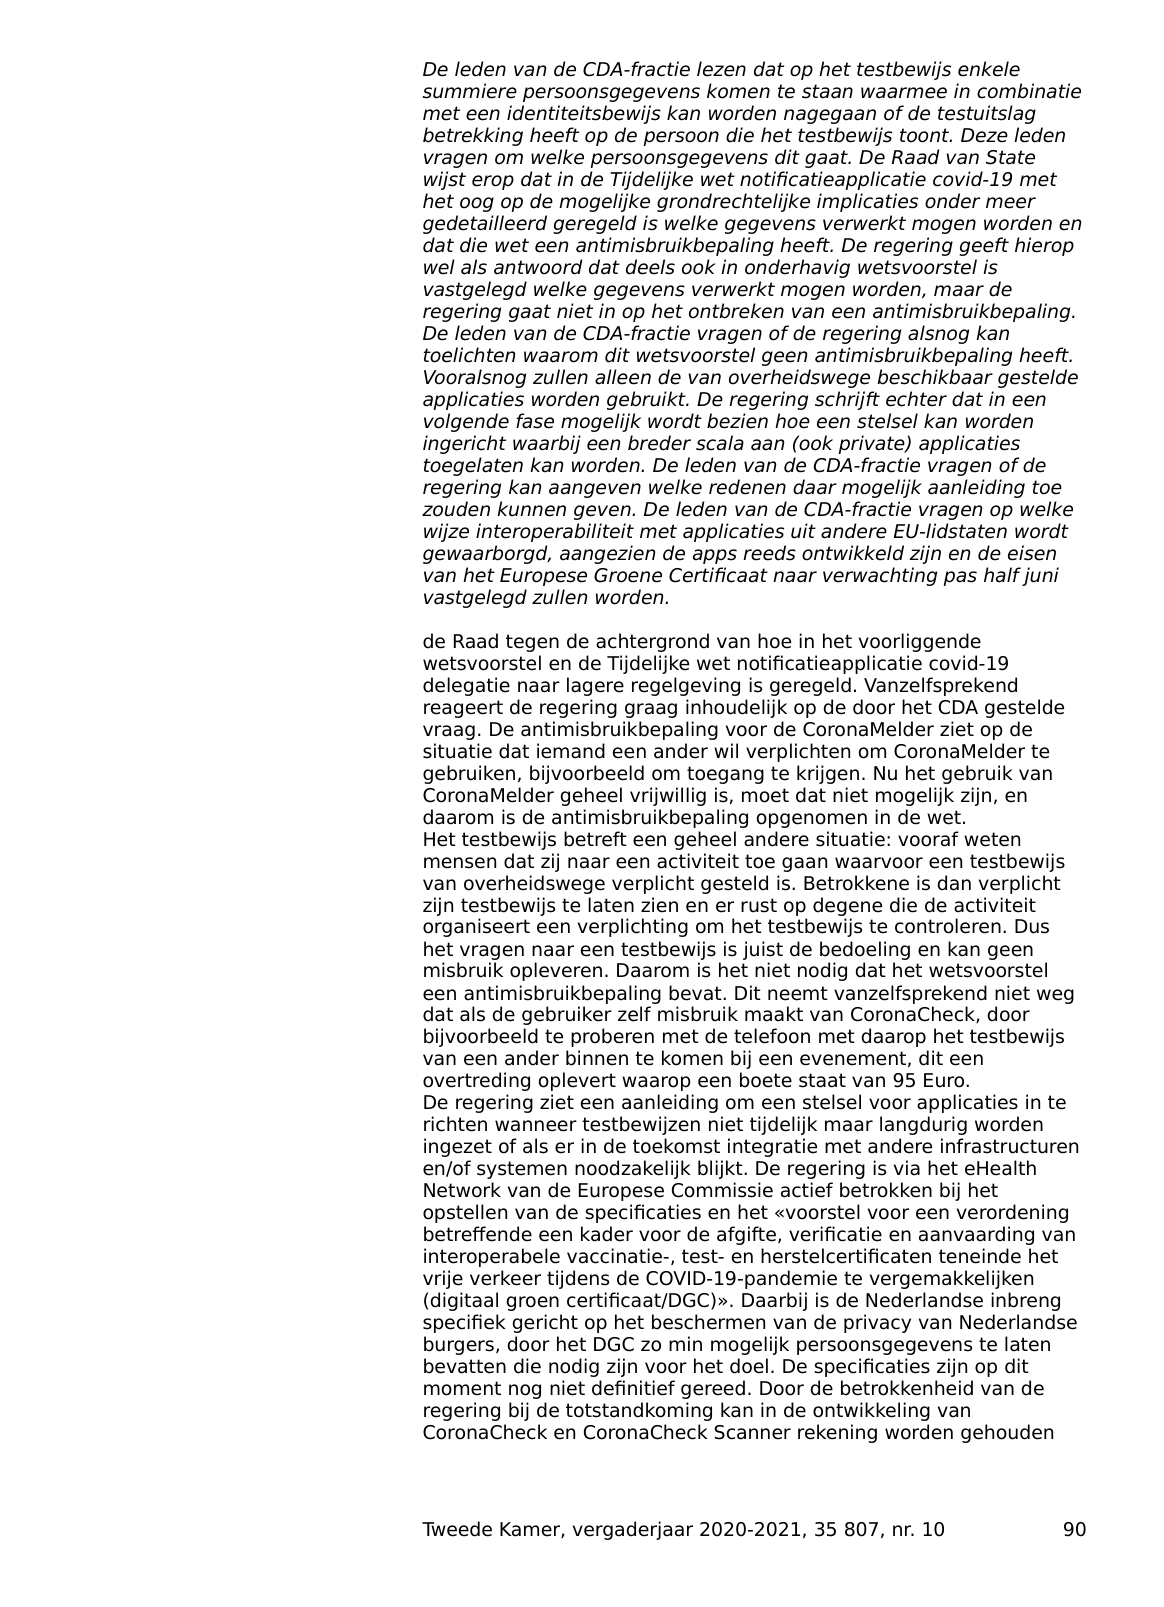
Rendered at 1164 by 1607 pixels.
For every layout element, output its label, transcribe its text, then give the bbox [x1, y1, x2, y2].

text De leden van de CDA-fractie lezen dat op het testbewijs enkele summiere persoonsgegevens komen te staan waarmee in combinatie met een identiteitsbewijs kan worden nagegaan of de testuitslag betrekking heeft op de persoon die het testbewijs toont. Deze leden vragen om welke persoonsgegevens dit gaat. De Raad van State wijst erop dat in de Tijdelijke wet notificatieapplicatie covid-19 met het oog op de mogelijke grondrechtelijke implicaties onder meer gedetailleerd geregeld is welke gegevens verwerkt mogen worden en dat die wet een antimisbruikbepaling heeft. De regering geeft hierop wel als antwoord dat deels ook in onderhavig wetsvoorstel is vastgelegd welke gegevens verwerkt mogen worden, maar de regering gaat niet in op het ontbreken van een antimisbruikbepaling. De leden van de CDA-fractie vragen of de regering alsnog kan toelichten waarom dit wetsvoorstel geen antimisbruikbepaling heeft. Vooralsnog zullen alleen de van overheidswege beschikbaar gestelde applicaties worden gebruikt. De regering schrijft echter dat in een volgende fase mogelijk wordt bezien hoe een stelsel kan worden ingericht waarbij een breder scala aan (ook private) applicaties toegelaten kan worden. De leden van de CDA-fractie vragen of de regering kan aangeven welke redenen daar mogelijk aanleiding toe zouden kunnen geven. De leden van de CDA-fractie vragen op welke wijze interoperabiliteit met applicaties uit andere EU-lidstaten wordt gewaarborgd, aangezien de apps reeds ontwikkeld zijn en de eisen van het Europese Groene Certificaat naar verwachting pas half juni vastgelegd zullen worden. [422, 59, 1087, 608]
text Het testbewijs betreft een geheel andere situatie: vooraf weten mensen dat zij naar een activiteit toe gaan waarvoor een testbewijs van overheidswege verplicht gesteld is. Betrokkene is dan verplicht zijn testbewijs te laten zien en er rust op degene die de activiteit organiseert een verplichting om het testbewijs te controleren. Dus het vragen naar een testbewijs is juist de bedoeling en kan geen misbruik opleveren. Daarom is het niet nodig dat het wetsvoorstel een antimisbruikbepaling bevat. Dit neemt vanzelfsprekend niet weg dat als de gebruiker zelf misbruik maakt van CoronaCheck, door bijvoorbeeld te proberen met de telefoon met daarop het testbewijs van een ander binnen te komen bij een evenement, dit een overtreding oplevert waarop een boete staat van 95 Euro. [422, 828, 1087, 1092]
text De regering ziet een aanleiding om een stelsel voor applicaties in te richten wanneer testbewijzen niet tijdelijk maar langdurig worden ingezet of als er in de toekomst integratie met andere infrastructuren en/of systemen noodzakelijk blijkt. De regering is via het eHealth Network van de Europese Commissie actief betrokken bij het opstellen van de specificaties en het «voorstel voor een verordening betreffende een kader voor de afgifte, verificatie en aanvaarding van interoperabele vaccinatie-, test- en herstelcertificaten teneinde het vrije verkeer tijdens de COVID-19-pandemie te vergemakkelijken (digitaal groen certificaat/DGC)». Daarbij is de Nederlandse inbreng specifiek gericht op het beschermen van de privacy van Nederlandse burgers, door het DGC zo min mogelijk persoonsgegevens te laten bevatten die nodig zijn voor het doel. De specificaties zijn op dit moment nog niet definitief gereed. Door de betrokkenheid van de regering bij de totstandkoming kan in de ontwikkeling van CoronaCheck en CoronaCheck Scanner rekening worden gehouden [422, 1092, 1087, 1444]
text de Raad tegen de achtergrond van hoe in het voorliggende wetsvoorstel en de Tijdelijke wet notificatieapplicatie covid-19 delegatie naar lagere regelgeving is geregeld. Vanzelfsprekend reageert de regering graag inhoudelijk op de door het CDA gestelde vraag. De antimisbruikbepaling voor de CoronaMelder ziet op de situatie dat iemand een ander wil verplichten om CoronaMelder te gebruiken, bijvoorbeeld om toegang te krijgen. Nu het gebruik van CoronaMelder geheel vrijwillig is, moet dat niet mogelijk zijn, en daarom is de antimisbruikbepaling opgenomen in de wet. [422, 631, 1087, 828]
